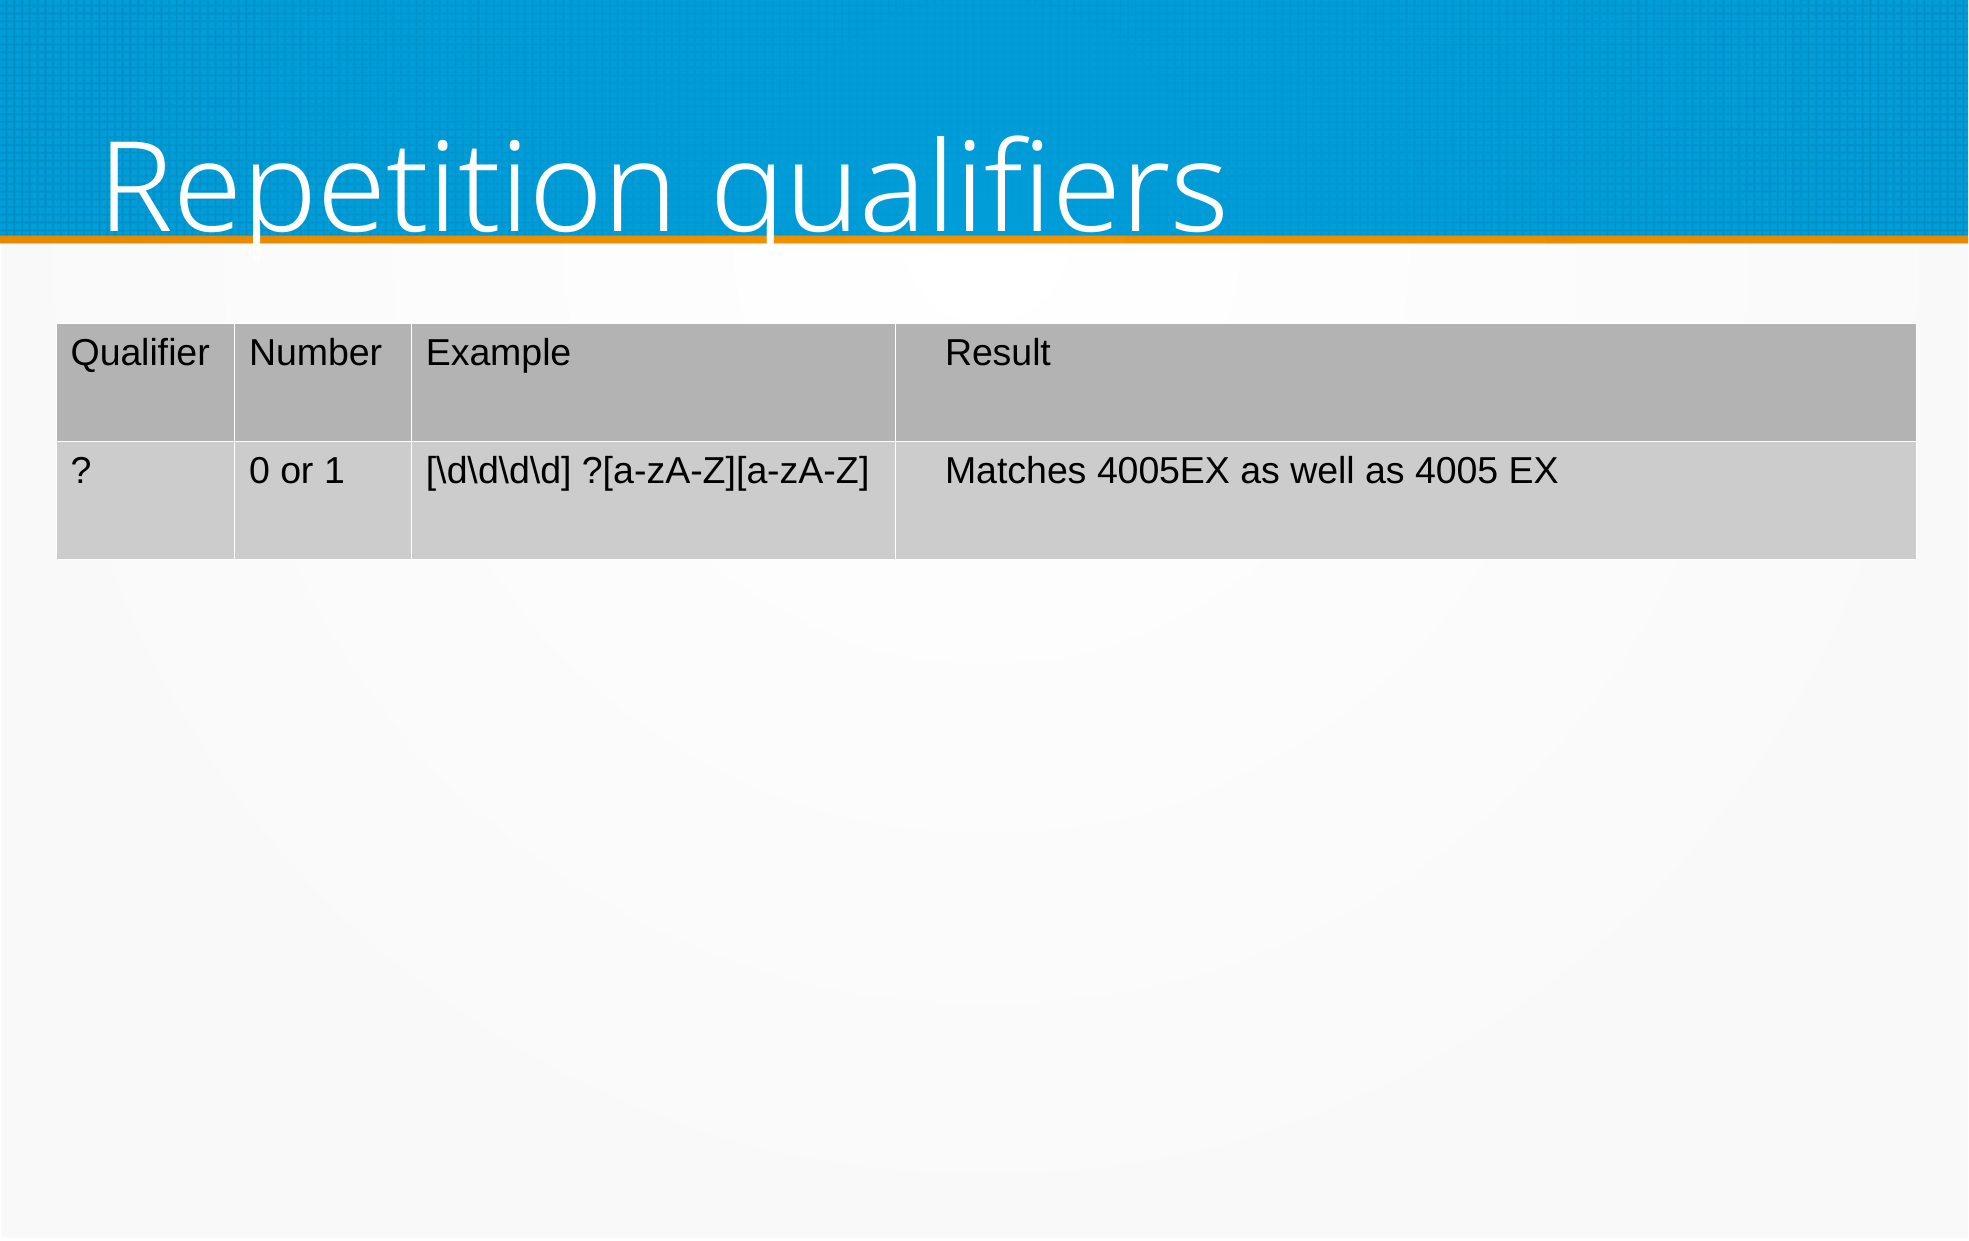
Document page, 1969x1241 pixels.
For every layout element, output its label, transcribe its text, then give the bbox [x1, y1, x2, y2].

table_header Qualifier [57, 324, 234, 441]
picture [0, 236, 1969, 1241]
table_cell [\d\d\d\d] ?[a-zA-Z][a-zA-Z] [412, 442, 895, 559]
table_header Result [896, 324, 1916, 441]
table_header Number [235, 324, 411, 441]
title Repetition qualifiers [98, 49, 1870, 257]
table_header Example [412, 324, 895, 441]
table_cell 0 or 1 [235, 442, 411, 559]
table_cell Matches 4005EX as well as 4005 EX [896, 442, 1916, 559]
table_cell ? [57, 442, 234, 559]
